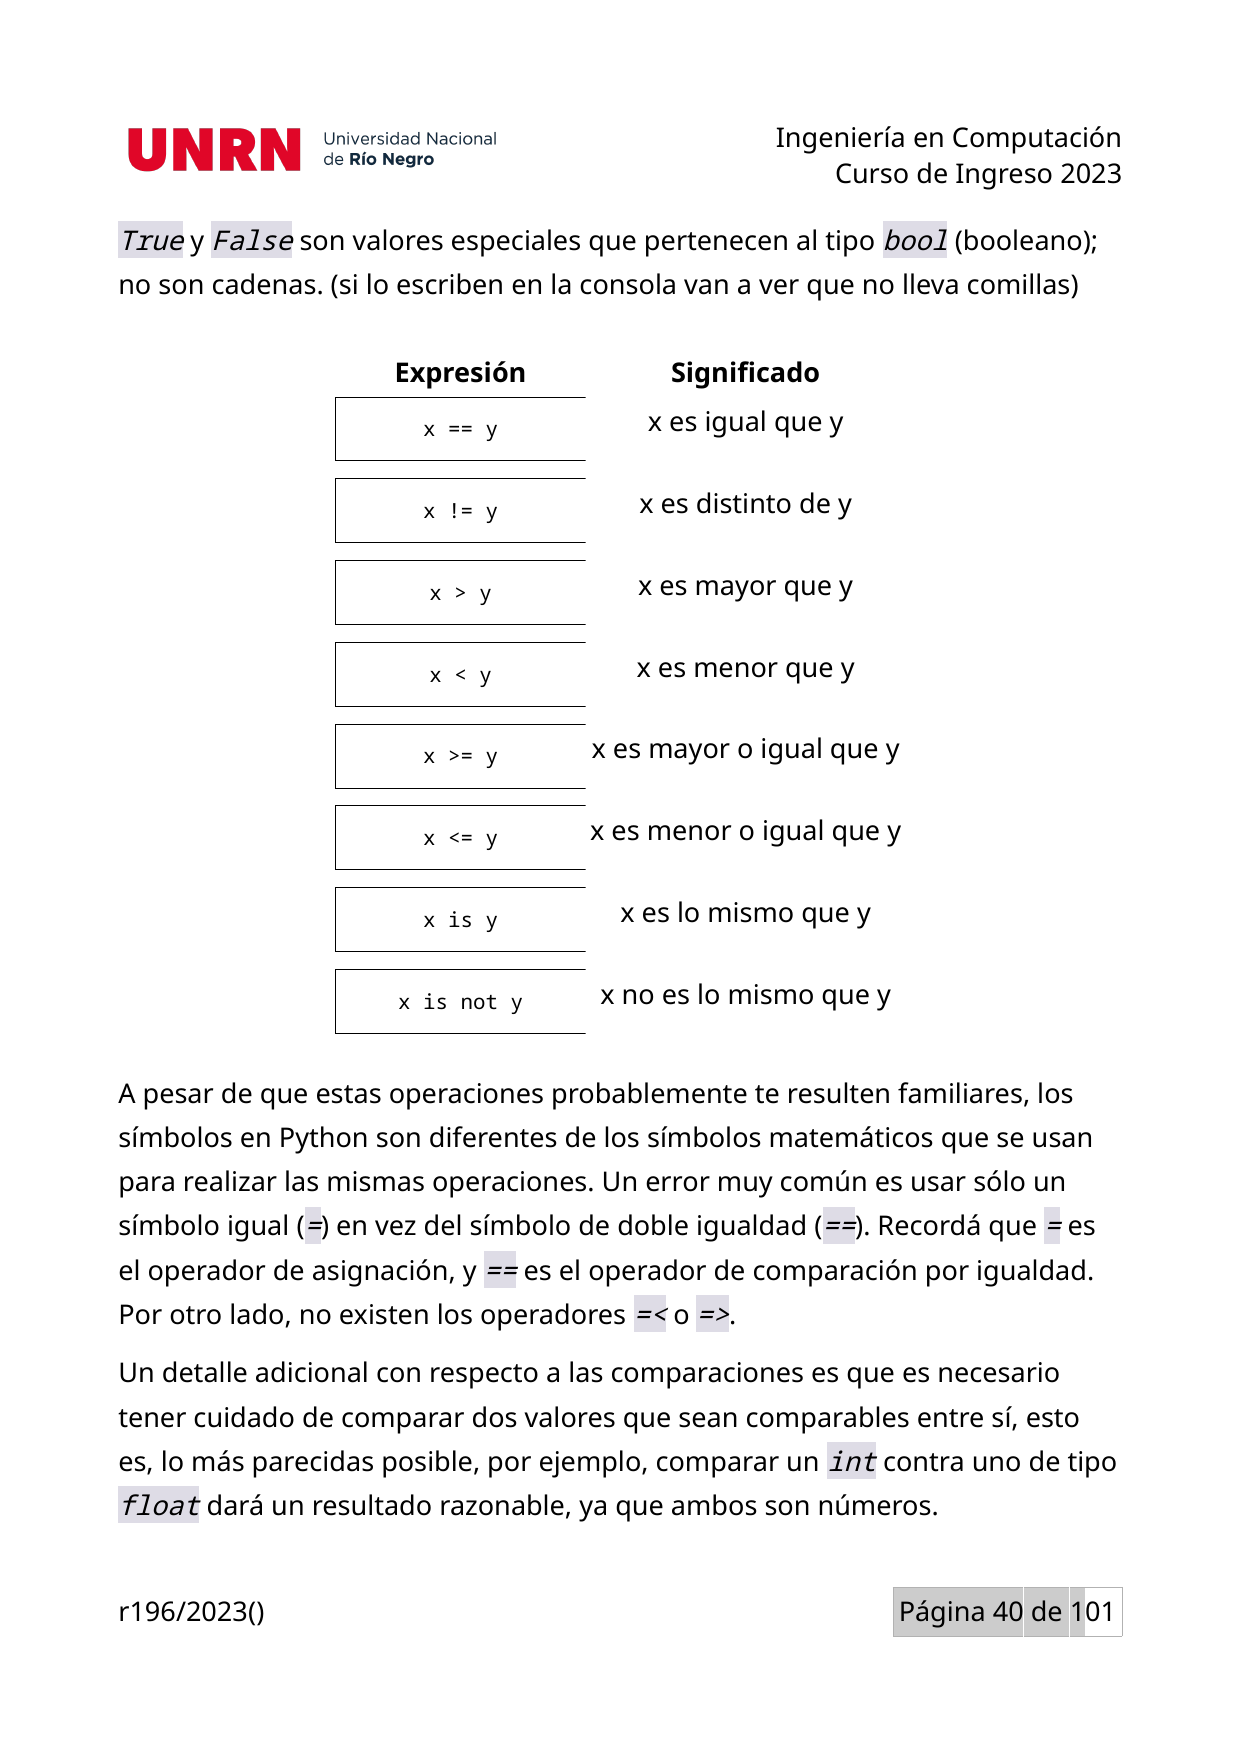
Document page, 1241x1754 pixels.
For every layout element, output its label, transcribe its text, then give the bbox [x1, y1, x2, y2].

table_cell x es lo mismo que y [586, 881, 905, 963]
table_cell x es menor o igual que y [586, 800, 905, 881]
table_cell [335, 554, 586, 560]
text True y False son valores especiales que pertenecen al tipo bool (booleano); no son cadenas. (si lo escriben en la consola van a ver que no lleva comillas) [118, 221, 1122, 302]
table_cell x es mayor o igual que y [586, 718, 905, 799]
table_cell [335, 636, 586, 642]
table_header Expresión [335, 354, 586, 391]
table_cell x == y [336, 398, 586, 460]
table_cell [335, 963, 586, 969]
table_cell x is y [336, 888, 586, 951]
table_cell [335, 789, 586, 799]
table_cell [335, 881, 586, 887]
table_cell [335, 473, 586, 478]
table_cell [335, 1034, 586, 1045]
table_cell [335, 870, 586, 881]
table_cell [335, 461, 586, 472]
table_cell x < y [336, 643, 586, 706]
picture [118, 118, 505, 180]
table_cell x es distinto de y [586, 473, 905, 554]
table_cell [335, 800, 586, 805]
table_cell x es mayor que y [586, 554, 905, 636]
table_cell x != y [336, 479, 586, 542]
text A pesar de que estas operaciones probablemente te resulten familiares, los símbolos en Python son diferentes de los símbolos matemáticos que se usan para realizar las mismas operaciones. Un error muy común es usar sólo un símbolo igual (=) en vez del símbolo de doble igualdad (==). Recordá que = es el operador de asignación, y == es el operador de comparación por igualdad. Por otro lado, no existen los operadores =< o =>. [118, 1074, 1122, 1332]
table_cell [335, 952, 586, 963]
table_cell x > y [336, 561, 586, 624]
table_header Significado [586, 354, 905, 391]
table_cell [335, 625, 586, 636]
table_cell x is not y [336, 970, 586, 1033]
table_cell x es menor que y [586, 636, 905, 718]
table_cell x no es lo mismo que y [586, 963, 905, 1045]
table_cell [335, 543, 586, 554]
table_cell x es igual que y [586, 391, 905, 472]
table_cell x <= y [336, 806, 586, 869]
table_cell x >= y [336, 725, 586, 788]
table_cell [335, 391, 586, 397]
table_cell [335, 718, 586, 724]
text Un detalle adicional con respecto a las comparaciones es que es necesario tener cuidado de comparar dos valores que sean comparables entre sí, esto es, lo más parecidas posible, por ejemplo, comparar un int contra uno de tipo float dará un resultado razonable, ya que ambos son números. [118, 1354, 1122, 1523]
table_cell [335, 707, 586, 718]
